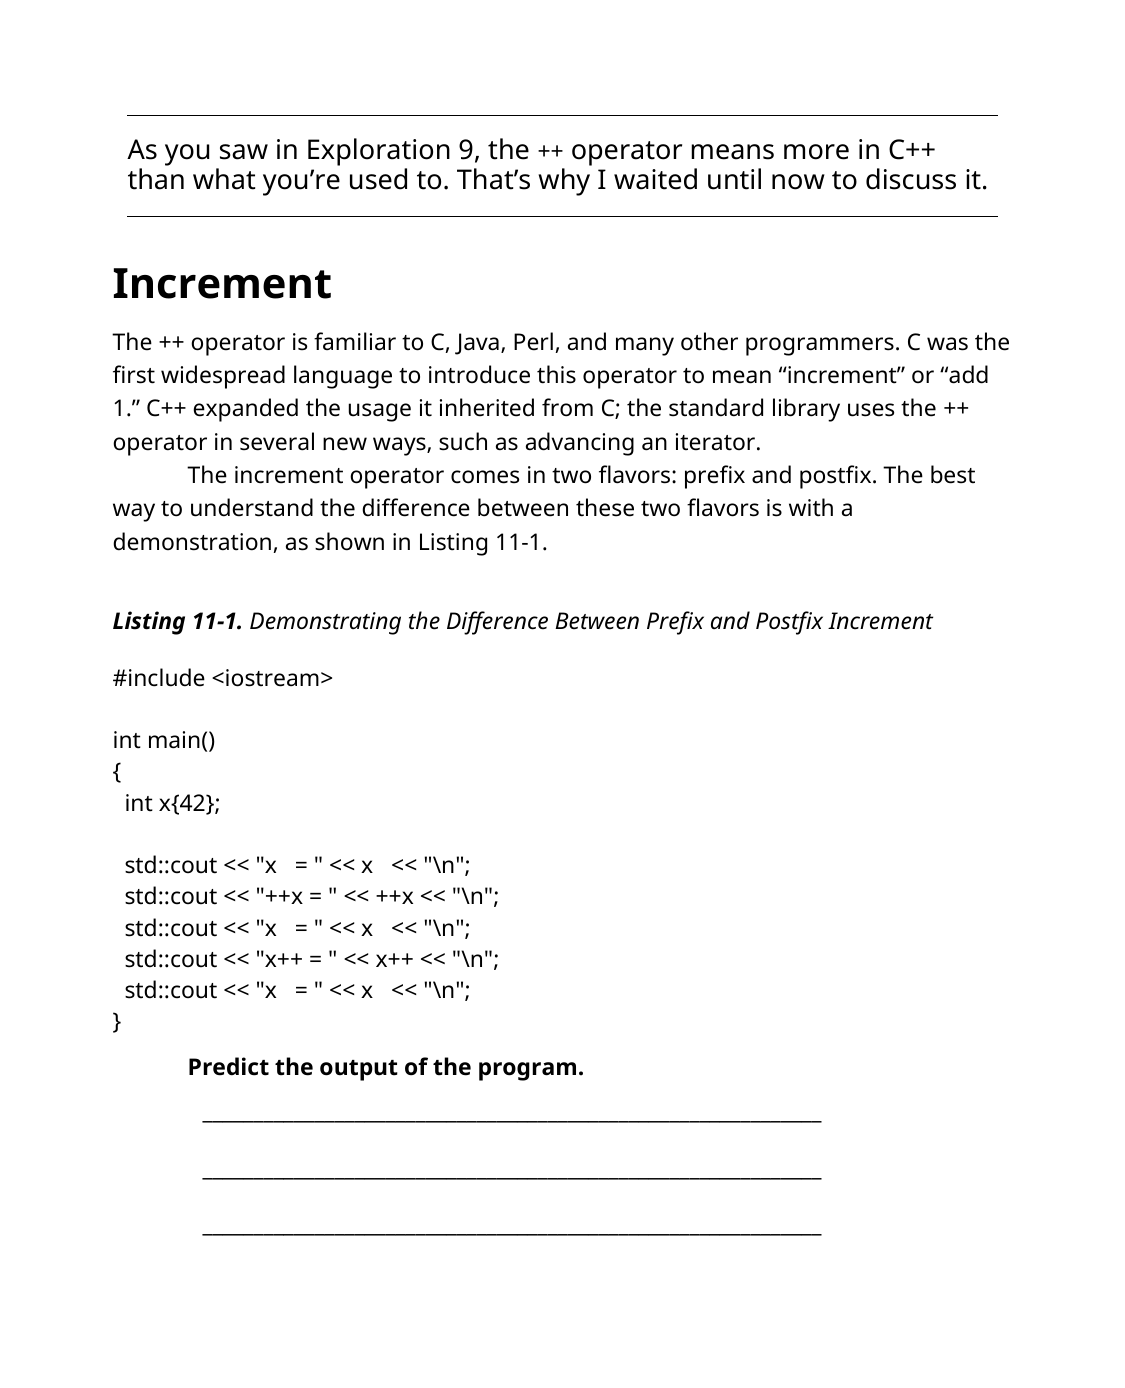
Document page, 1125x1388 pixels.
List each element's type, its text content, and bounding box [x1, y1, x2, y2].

text std::cout << "++x = " << ++x << "\n"; [112, 880, 1012, 912]
text int main() [112, 724, 1012, 755]
text #include <iostream> [112, 662, 1012, 693]
text The ++ operator is familiar to C, Java, Perl, and many other programmers. C was the first widespread language to introduce this operator to mean “increment” or “add 1.” C++ expanded the usage it inherited from C; the standard library uses the ++ operator in several new ways, such as advancing an iterator. [112, 323, 1012, 457]
text { [112, 755, 1012, 787]
text } [112, 1005, 1012, 1037]
subtitle Increment [112, 254, 1012, 311]
text std::cout << "x = " << x << "\n"; [112, 912, 1012, 943]
list _____________________________________________________________ [202, 1095, 1012, 1126]
text std::cout << "x = " << x << "\n"; [112, 849, 1012, 880]
text As you saw in Exploration 9, the ++ operator means more in C++ than what you’re used to. That’s why I waited until now to discuss it. [127, 116, 998, 216]
text The increment operator comes in two flavors: prefix and postfix. The best way to understand the difference between these two flavors is with a demonstration, as shown in Listing 11-1. [112, 457, 1012, 557]
text std::cout << "x++ = " << x++ << "\n"; [112, 943, 1012, 974]
list _____________________________________________________________ [202, 1152, 1012, 1183]
text Predict the output of the program. [112, 1049, 1012, 1082]
text Listing 11-1. Demonstrating the Difference Between Prefix and Postfix Increment [112, 605, 1012, 636]
list _____________________________________________________________ [202, 1208, 1012, 1240]
text std::cout << "x = " << x << "\n"; [112, 974, 1012, 1005]
text int x{42}; [112, 787, 1012, 818]
